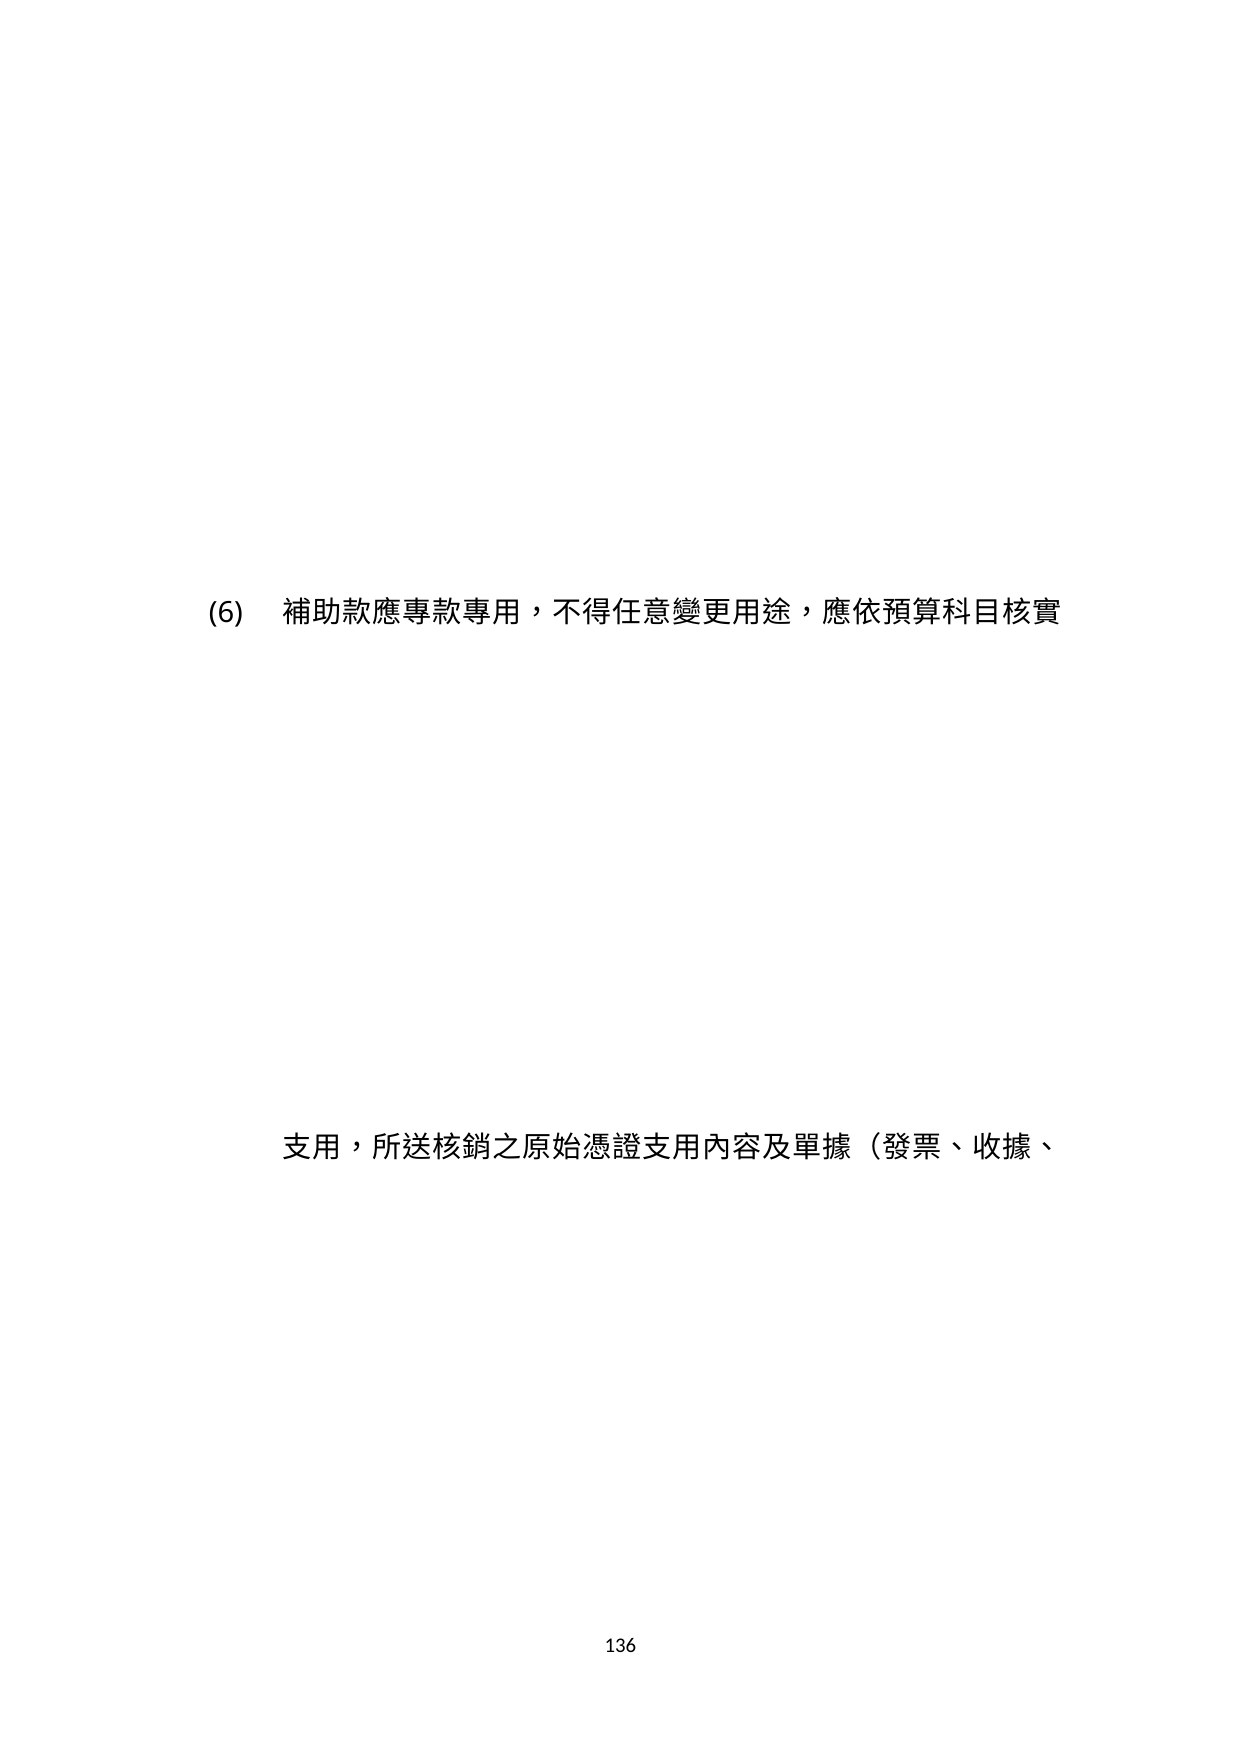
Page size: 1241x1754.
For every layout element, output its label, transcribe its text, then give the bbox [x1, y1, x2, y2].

list 補助款應專款專用，不得任意變更用途，應依預算科目核實支用，所送核銷之原始憑證支用內容及單據（發票、收據、 [208, 342, 1063, 1412]
